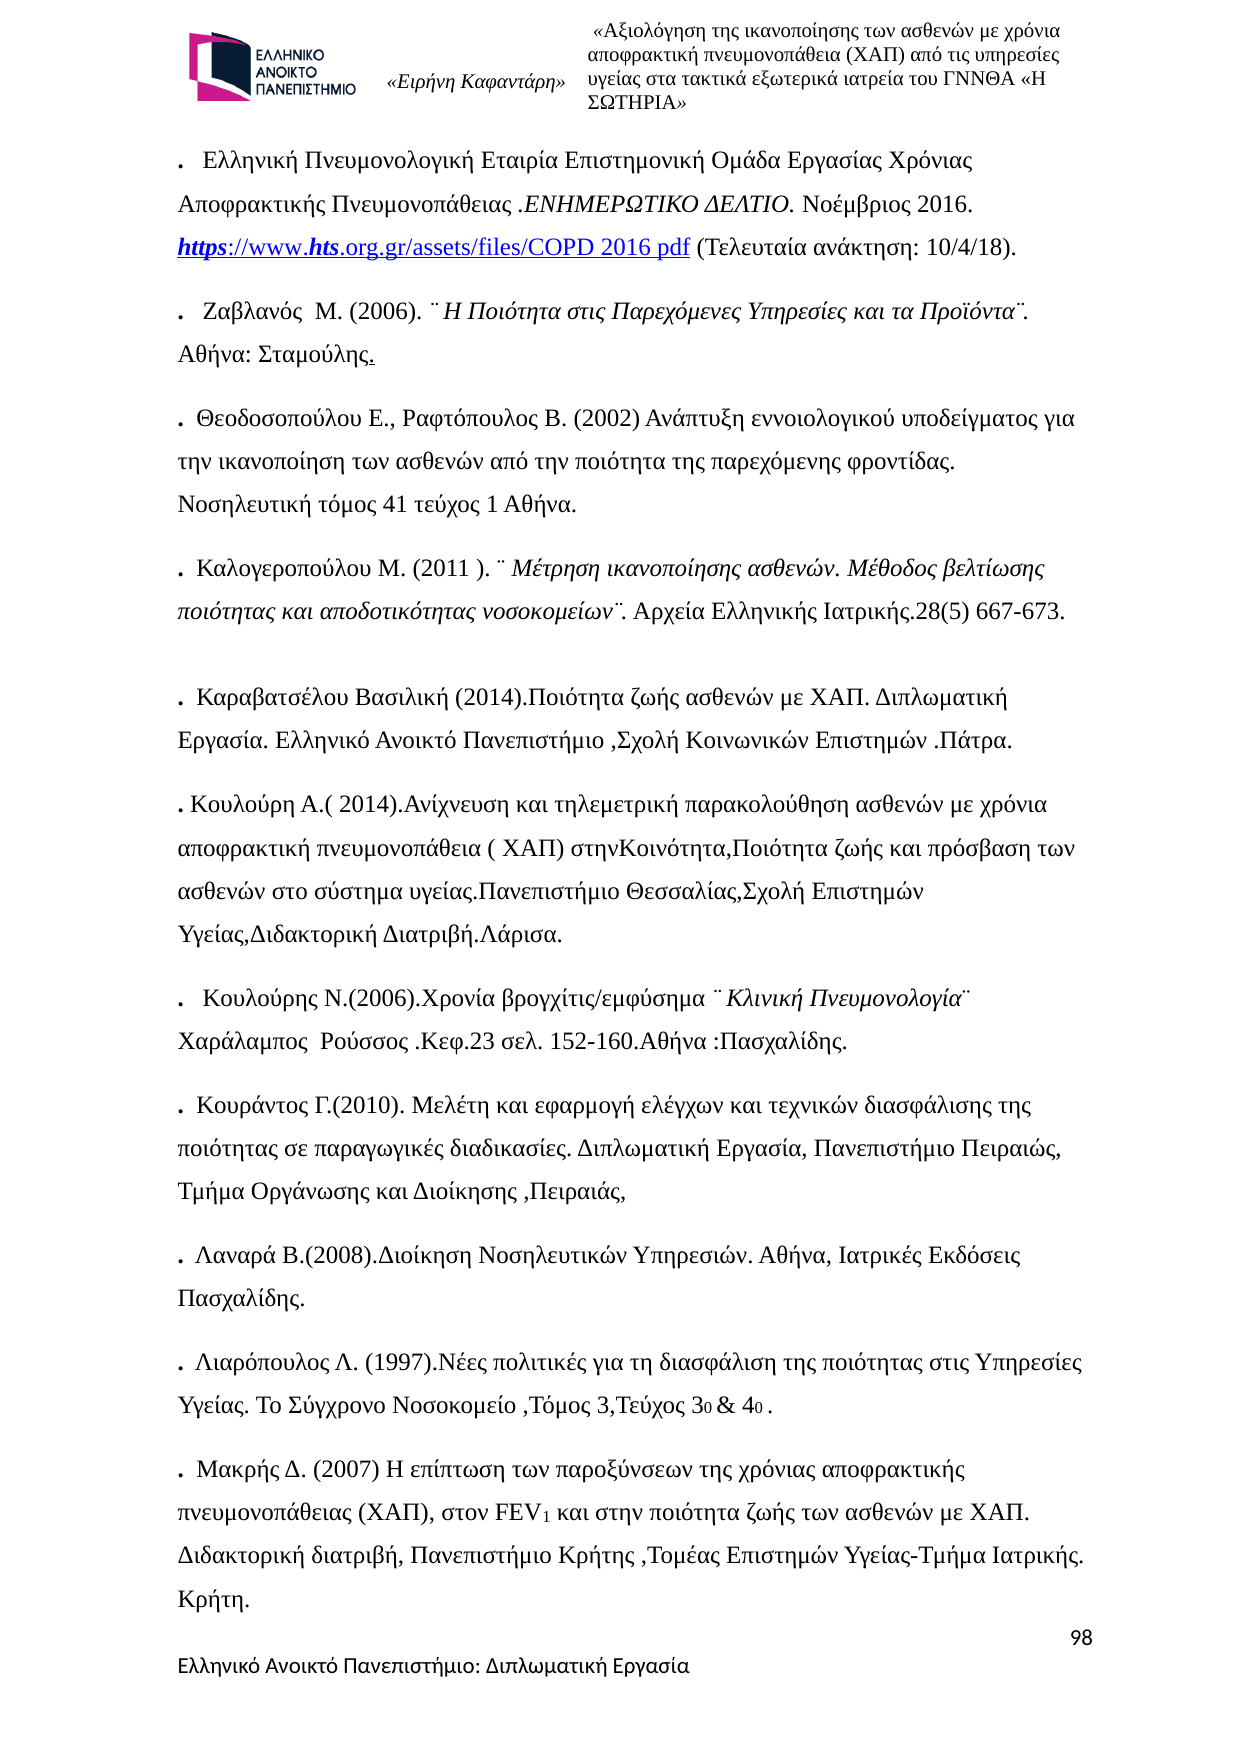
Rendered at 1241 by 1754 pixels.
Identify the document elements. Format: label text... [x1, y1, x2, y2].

text . Καλογεροπούλου M. (2011 ). ¨ Μέτρηση ικανοποίησης ασθενών. Μέθοδος βελτίωσης ποιότητας και αποδοτικότητας νοσοκομείων¨. Αρχεία Ελληνικής Ιατρικής.28(5) 667-673. [177, 553, 1093, 625]
text . Καραβατσέλου Βασιλική (2014).Ποιότητα ζωής ασθενών με ΧΑΠ. Διπλωματική Εργασία. Ελληνικό Ανοικτό Πανεπιστήμιο ,Σχολή Κοινωνικών Επιστημών .Πάτρα. [177, 682, 1093, 754]
text . Ζαβλανός Μ. (2006). ¨ Η Ποιότητα στις Παρεχόμενες Υπηρεσίες και τα Προϊόντα¨. Αθήνα: Σταμούλης. [177, 296, 1093, 368]
text . Κουλούρης Ν.(2006).Χρονία βρογχίτις/εμφύσημα ¨ Κλινική Πνευμονολογία¨ Χαράλαμπος Ρούσσος .Κεφ.23 σελ. 152-160.Αθήνα :Πασχαλίδης. [177, 983, 1093, 1055]
text . Μακρής Δ. (2007) Η επίπτωση των παροξύνσεων της χρόνιας αποφρακτικής πνευμονοπάθειας (ΧΑΠ), στον FEV1 και στην ποιότητα ζωής των ασθενών με ΧΑΠ. Διδακτορική διατριβή, Πανεπιστήμιο Κρήτης ,Τομέας Επιστημών Υγείας-Τμήμα Ιατρικής. Κρήτη. [177, 1454, 1093, 1612]
text . Ελληνική Πνευμονολογική Εταιρία Επιστημονική Ομάδα Εργασίας Χρόνιας Αποφρακτικής Πνευμονοπάθειας .ΕΝΗΜΕΡΩΤΙΚΟ ΔΕΛΤΙΟ. Νοέμβριος 2016. https://www.hts.org.gr/assets/files/COPD 2016 pdf (Τελευταία ανάκτηση: 10/4/18). [177, 146, 1093, 261]
text . Κουράντος Γ.(2010). Μελέτη και εφαρμογή ελέγχων και τεχνικών διασφάλισης της ποιότητας σε παραγωγικές διαδικασίες. Διπλωματική Εργασία, Πανεπιστήμιο Πειραιώς, Τμήμα Οργάνωσης και Διοίκησης ,Πειραιάς, [177, 1090, 1093, 1205]
text . Θεοδοσοπούλου Ε., Ραφτόπουλος Β. (2002) Ανάπτυξη εννοιολογικού υποδείγματος για την ικανοποίηση των ασθενών από την ποιότητα της παρεχόμενης φροντίδας. Νοσηλευτική τόμος 41 τεύχος 1 Αθήνα. [177, 403, 1093, 518]
text . Λαναρά Β.(2008).Διοίκηση Νοσηλευτικών Υπηρεσιών. Αθήνα, Ιατρικές Εκδόσεις Πασχαλίδης. [177, 1240, 1093, 1312]
picture [189, 32, 356, 101]
text . Λιαρόπουλος Λ. (1997).Νέες πολιτικές για τη διασφάλιση της ποιότητας στις Υπηρεσίες Υγείας. Το Σύγχρονο Νοσοκομείο ,Τόμος 3,Τεύχος 30 & 40 . [177, 1347, 1093, 1419]
text . Κουλούρη Α.( 2014).Ανίχνευση και τηλεμετρική παρακολούθηση ασθενών με χρόνια αποφρακτική πνευμονοπάθεια ( ΧΑΠ) στηνΚοινότητα,Ποιότητα ζωής και πρόσβαση των ασθενών στο σύστημα υγείας.Πανεπιστήμιο Θεσσαλίας,Σχολή Επιστημών Υγείας,Διδακτορική Διατριβή.Λάρισα. [177, 789, 1093, 948]
